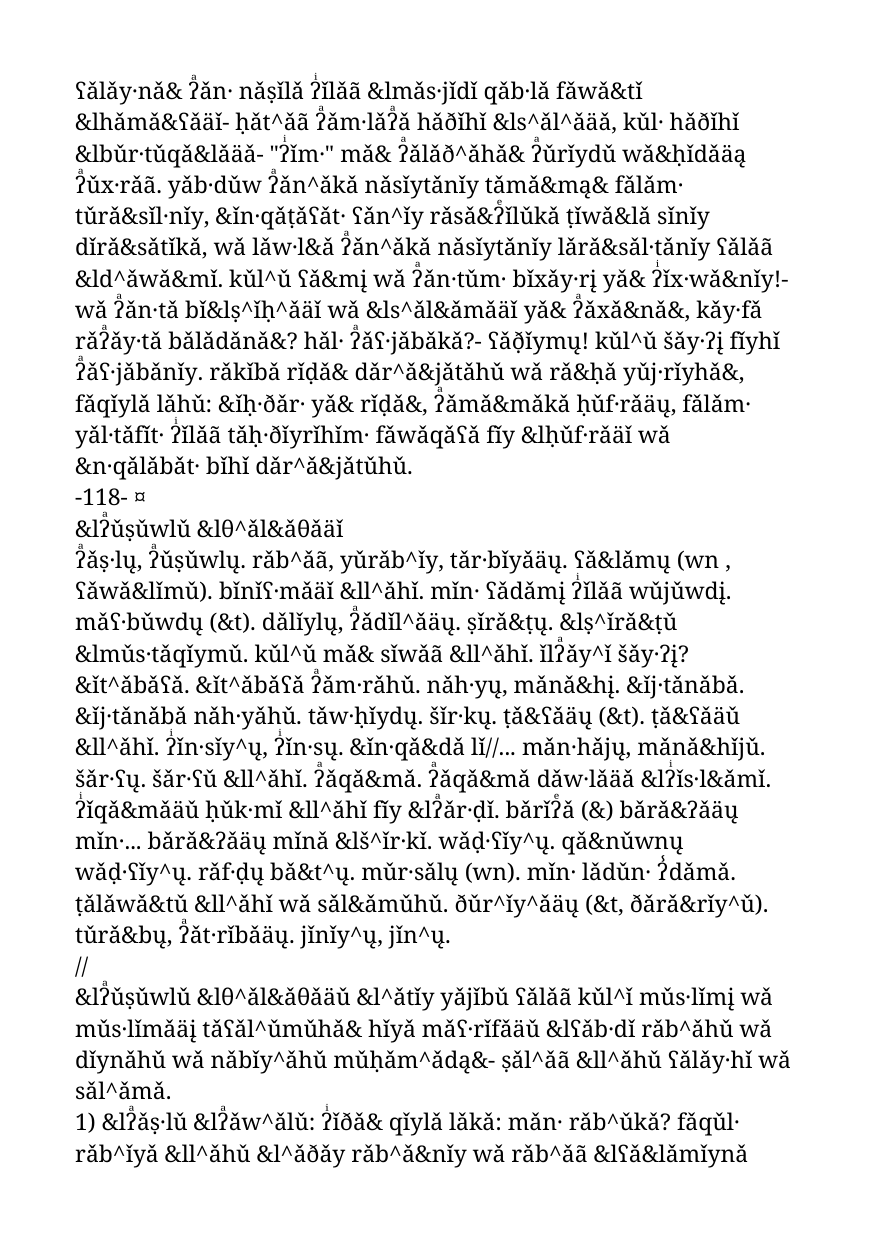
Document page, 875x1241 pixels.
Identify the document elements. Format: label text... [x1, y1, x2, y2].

text ʔͣǎṣ·lų, ʔͣǔṣǔwlų. rǎb^ǎã, yǔrǎb^ǐy, tǎr·bǐyǎäų. ʕǎ&lǎmų (wn , ʕǎwǎ&lǐmǔ). bǐnǐʕ·mǎäǐ &ll^ǎhǐ. mǐn· ʕǎdǎmį ʔͥǐlǎã wǔjǔwdį. mǎʕ·bǔwdų (&t). dǎlǐylų, ʔͣǎdǐl^ǎäų. ṣǐrǎ&ṭų. &lṣ^ǐrǎ&ṭǔ &lmǔs·tǎqǐymǔ. kǔl^ǔ mǎ& sǐwǎã &ll^ǎhǐ. ǐlʔͣǎy^ǐ šǎy·ʔį? &ǐt^ǎbǎʕǎ. &ǐt^ǎbǎʕǎ ʔͣǎm·rǎhǔ. nǎh·yų, mǎnǎ&hį. &ǐj·tǎnǎbǎ. &ǐj·tǎnǎbǎ nǎh·yǎhǔ. tǎw·ḥǐydų. šǐr·kų. ṭǎ&ʕǎäų (&t). ṭǎ&ʕǎäǔ &ll^ǎhǐ. ʔͥǐn·sǐy^ų, ʔͥǐn·sų. &ǐn·qǎ&dǎ lǐ//... mǎn·hǎjų, mǎnǎ&hǐjǔ. šǎr·ʕų. šǎr·ʕǔ &ll^ǎhǐ. ʔͣǎqǎ&mǎ. ʔͣǎqǎ&mǎ dǎw·lǎäǎ &lʔͥǐs·l&ǎmǐ. [75, 544, 799, 794]
text -118- ¤ [75, 481, 799, 512]
text &lʔͣǔṣǔwlǔ &lθ^ǎl&ǎθǎäǐ [75, 512, 799, 544]
text &lʔͣǔṣǔwlǔ &lθ^ǎl&ǎθǎäǔ &l^ǎtǐy yǎjǐbǔ ʕǎlǎã kǔl^ǐ mǔs·lǐmį wǎ mǔs·lǐmǎäį tǎʕǎl^ǔmǔhǎ& hǐyǎ mǎʕ·rǐfǎäǔ &lʕǎb·dǐ rǎb^ǎhǔ wǎ dǐynǎhǔ wǎ nǎbǐy^ǎhǔ mǔḥǎm^ǎdą&- ṣǎl^ǎã &ll^ǎhǔ ʕǎlǎy·hǐ wǎ sǎl^ǎmǎ. [75, 981, 799, 1106]
text ʕǎlǎy·nǎ& ʔͣǎn· nǎṣǐlǎ ʔͥǐlǎã &lmǎs·jǐdǐ qǎb·lǎ fǎwǎ&tǐ &lhǎmǎ&ʕǎäǐ- ḥǎt^ǎã ʔͣǎm·lǎʔͣǎ hǎðǐhǐ &ls^ǎl^ǎäǎ, kǔl· hǎðǐhǐ &lbǔr·tǔqǎ&lǎäǎ- "ʔͥǐm·" mǎ& ʔͣǎlǎð^ǎhǎ& ʔͣǔrǐydǔ wǎ&ḥǐdǎäą ʔͣǔx·rǎã. yǎb·dǔw ʔͣǎn^ǎkǎ nǎsǐytǎnǐy tǎmǎ&mą& fǎlǎm· tǔrǎ&sǐl·nǐy, &ǐn·qǎṭǎʕǎt· ʕǎn^ǐy rǎsǎ&ʔͤǐlǔkǎ ṭǐwǎ&lǎ sǐnǐy dǐrǎ&sǎtǐkǎ, wǎ lǎw·l&ǎ ʔͣǎn^ǎkǎ nǎsǐytǎnǐy lǎrǎ&sǎl·tǎnǐy ʕǎlǎã &ld^ǎwǎ&mǐ. kǔl^ǔ ʕǎ&mį wǎ ʔͣǎn·tǔm· bǐxǎy·rį yǎ& ʔͥǐx·wǎ&nǐy!- wǎ ʔͣǎn·tǎ bǐ&lṣ^ǐḥ^ǎäǐ wǎ &ls^ǎl&ǎmǎäǐ yǎ& ʔͣǎxǎ&nǎ&, kǎy·fǎ rǎʔͣǎy·tǎ bǎlǎdǎnǎ&? hǎl· ʔͣǎʕ·jǎbǎkǎ?- ʕǎð̣ǐymų! kǔl^ǔ šǎy·ʔį fǐyhǐ ʔͣǎʕ·jǎbǎnǐy. rǎkǐbǎ rǐḍǎ& dǎr^ǎ&jǎtǎhǔ wǎ rǎ&ḥǎ yǔj·rǐyhǎ&, fǎqǐylǎ lǎhǔ: &ǐḥ·ðǎr· yǎ& rǐḍǎ&, ʔͣǎmǎ&mǎkǎ ḥǔf·rǎäų, fǎlǎm· yǎl·tǎfǐt· ʔͥǐlǎã tǎḥ·ðǐyrǐhǐm· fǎwǎqǎʕǎ fǐy &lḥǔf·rǎäǐ wǎ &n·qǎlǎbǎt· bǐhǐ dǎr^ǎ&jǎtǔhǔ. [75, 75, 799, 481]
text // [75, 950, 799, 981]
text ʔͥǐqǎ&mǎäǔ ḥǔk·mǐ &ll^ǎhǐ fǐy &lʔͣǎr·ḍǐ. bǎrǐʔͤǎ (&) bǎrǎ&ʔǎäų mǐn·... bǎrǎ&ʔǎäų mǐnǎ &lš^ǐr·kǐ. wǎḍ·ʕǐy^ų. qǎ&nǔwnų wǎḍ·ʕǐy^ų. rǎf·ḍų bǎ&t^ų. mǔr·sǎlų (wn). mǐn· lǎdǔn· ʔ̾dǎmǎ. ṭǎlǎwǎ&tǔ &ll^ǎhǐ wǎ sǎl&ǎmǔhǔ. ðǔr^ǐy^ǎäų (&t, ðǎrǎ&rǐy^ǔ). tǔrǎ&bų, ʔͣǎt·rǐbǎäų. jǐnǐy^ų, jǐn^ų. [75, 794, 799, 950]
text 1) &lʔͣǎṣ·lǔ &lʔͣǎw^ǎlǔ: ʔͥǐðǎ& qǐylǎ lǎkǎ: mǎn· rǎb^ǔkǎ? fǎqǔl· rǎb^ǐyǎ &ll^ǎhǔ &l^ǎðǎy rǎb^ǎ&nǐy wǎ rǎb^ǎã &lʕǎ&lǎmǐynǎ [75, 1106, 799, 1169]
